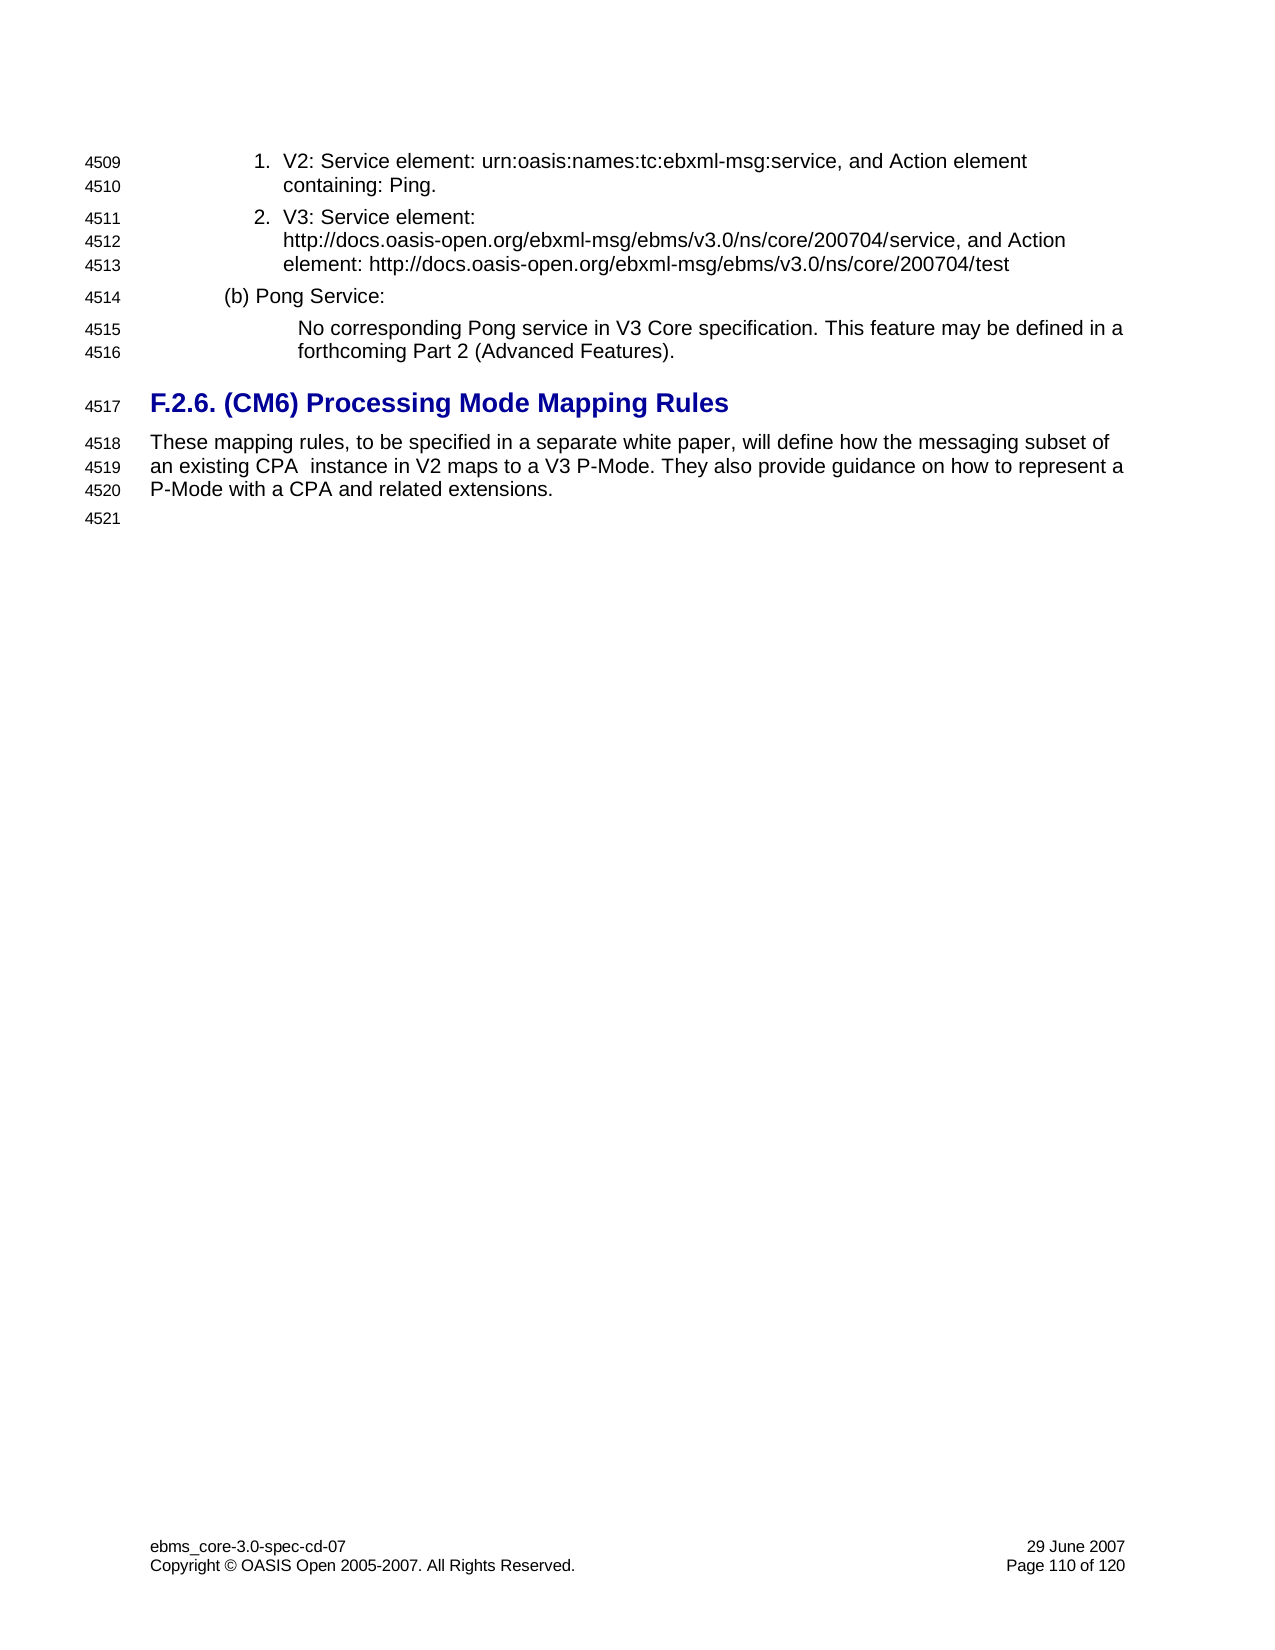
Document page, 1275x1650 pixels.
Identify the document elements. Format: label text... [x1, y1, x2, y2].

list V2: Service element: urn:oasis:names:tc:ebxml-msg:service, and Action element containing: Ping. [253, 150, 1125, 197]
list V3: Service element: http://docs.oasis-open.org/ebxml-msg/ebms/v3.0/ns/core/200704/service, and Action element: http://docs.oasis-open.org/ebxml-msg/ebms/v3.0/ns/core/200704/test [253, 205, 1125, 276]
subtitle (CM6) Processing Mode Mapping Rules [150, 388, 1125, 418]
text These mapping rules, to be specified in a separate white paper, will define how the messaging subset of an existing CPA instance in V2 maps to a V3 P-Mode. They also provide guidance on how to represent a P-Mode with a CPA and related extensions. [150, 431, 1125, 501]
list Pong Service: [224, 284, 1125, 308]
text No corresponding Pong service in V3 Core specification. This feature may be defined in a forthcoming Part 2 (Advanced Features). [298, 316, 1125, 363]
